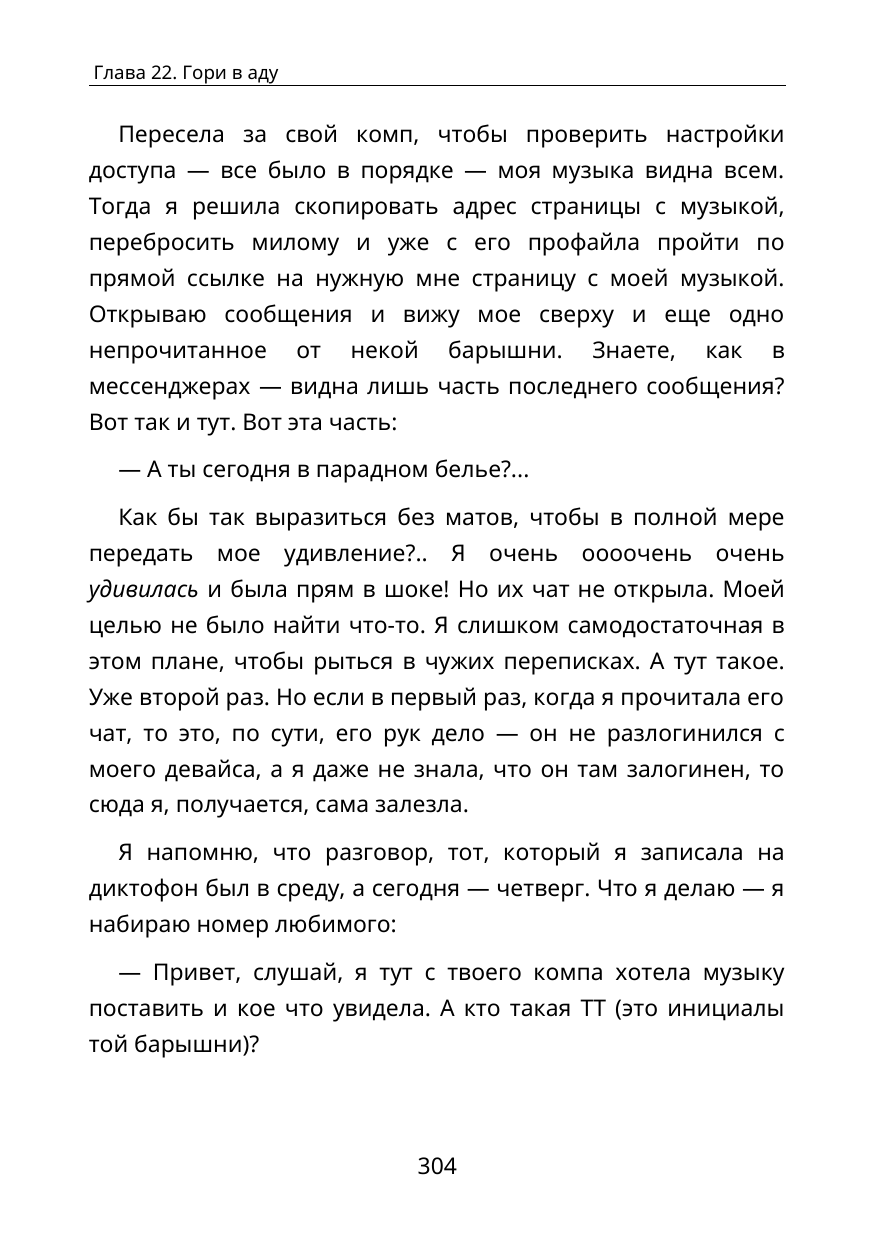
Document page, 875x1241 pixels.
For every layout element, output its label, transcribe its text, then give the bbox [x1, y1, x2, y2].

text — А ты сегодня в парадном белье?... [88, 453, 786, 484]
text Пересела за свой комп, чтобы проверить настройки доступа — все было в порядке — моя музыка видна всем. Тогда я решила скопировать адрес страницы с музыкой, перебросить милому и уже с его профайла пройти по прямой ссылке на нужную мне страницу с моей музыкой. Открываю сообщения и вижу мое сверху и еще одно непрочитанное от некой барышни. Знаете, как в мессенджерах — видна лишь часть последнего сообщения? Вот так и тут. Вот эта часть: [88, 118, 786, 437]
text — Привет, слушай, я тут с твоего компа хотела музыку поставить и кое что увидела. А кто такая ТТ (это инициалы той барышни)? [88, 956, 786, 1059]
text Я напомню, что разговор, тот, который я записала на диктофон был в среду, а сегодня — четверг. Что я делаю — я набираю номер любимого: [88, 836, 786, 939]
text Как бы так выразиться без матов, чтобы в полной мере передать мое удивление?.. Я очень оооочень очень удивилась и была прям в шоке! Но их чат не открыла. Моей целью не было найти что-то. Я слишком самодостаточная в этом плане, чтобы рыться в чужих переписках. А тут такое. Уже второй раз. Но если в первый раз, когда я прочитала его чат, то это, по сути, его рук дело — он не разлогинился с моего девайса, а я даже не знала, что он там залогинен, то сюда я, получается, сама залезла. [88, 501, 786, 820]
